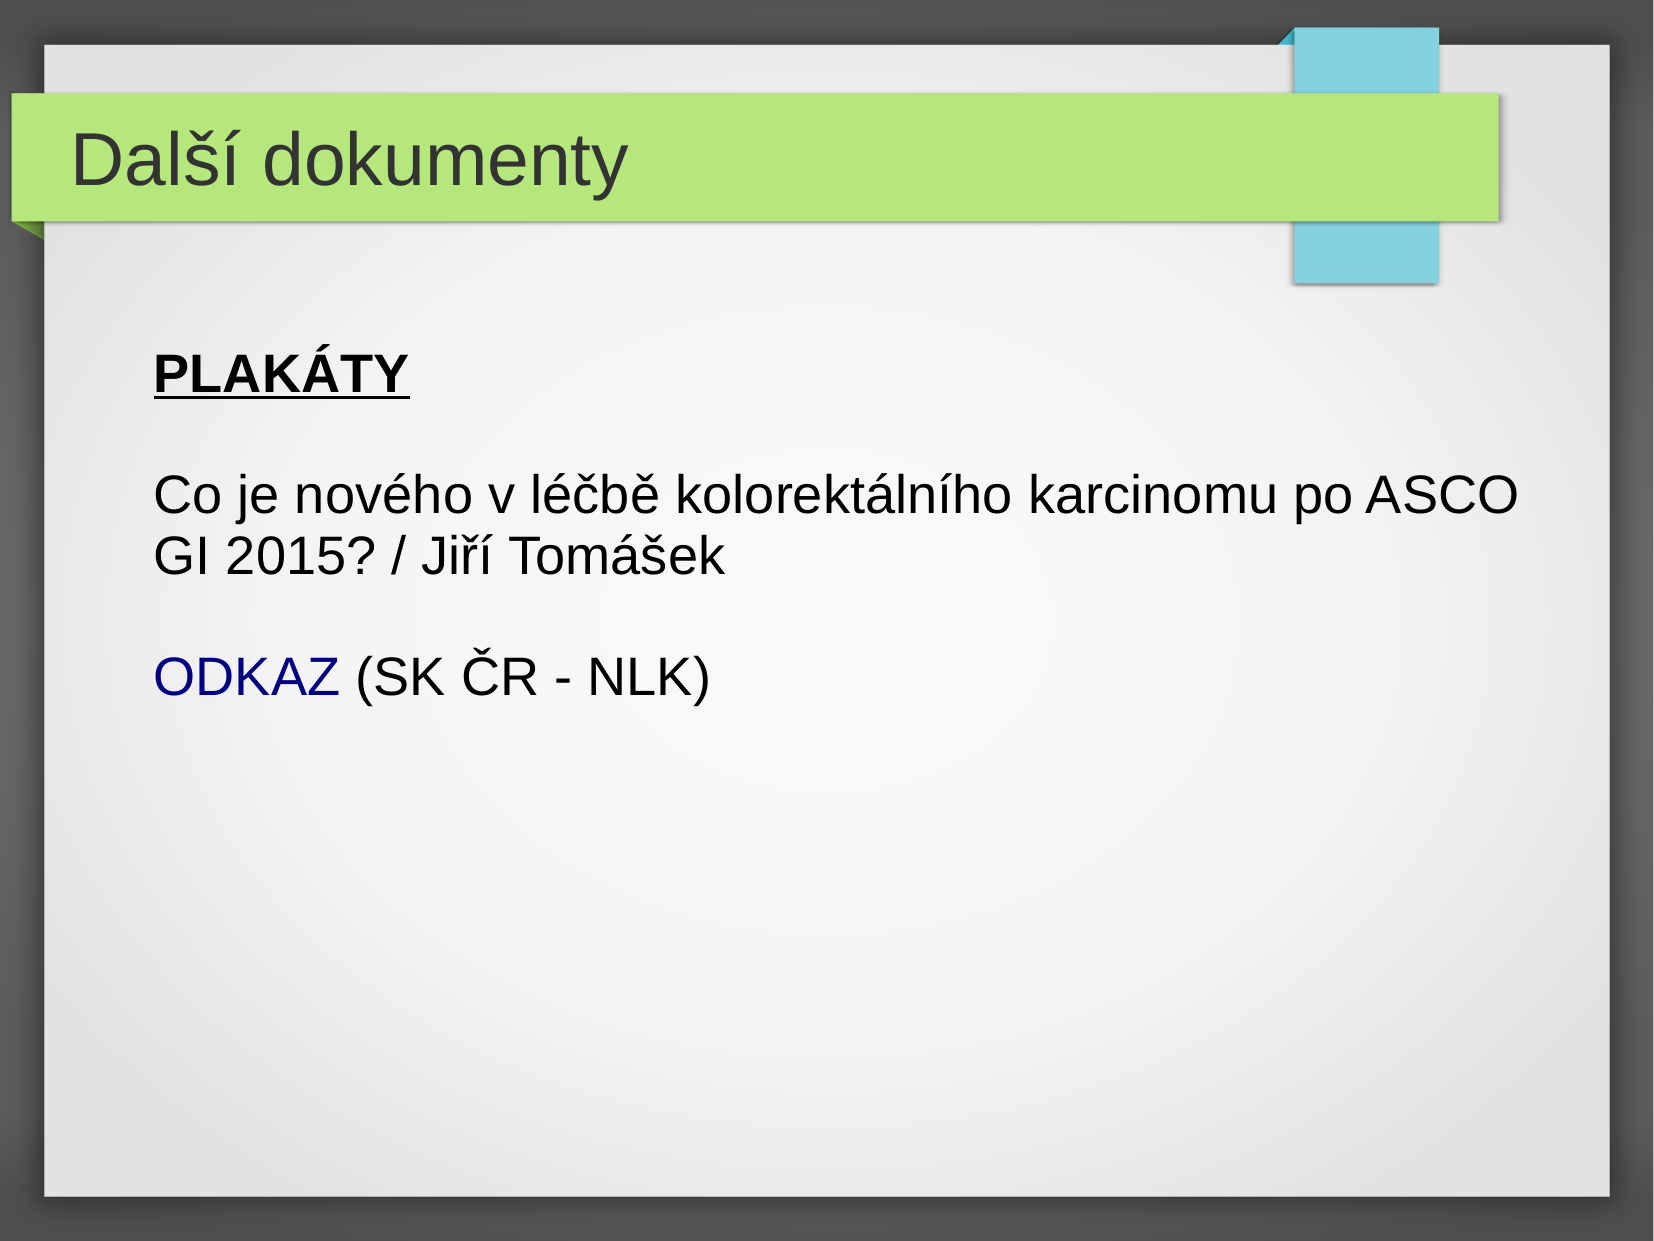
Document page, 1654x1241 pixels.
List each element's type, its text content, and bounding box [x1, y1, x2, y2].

title Další dokumenty [70, 106, 1229, 213]
picture [0, 0, 1654, 1241]
list PLAKÁTY Co je nového v léčbě kolorektálního karcinomu po ASCO GI 2015? / Jiří Tomášek ODKAZ (SK ČR - NLK) [82, 343, 1538, 1063]
